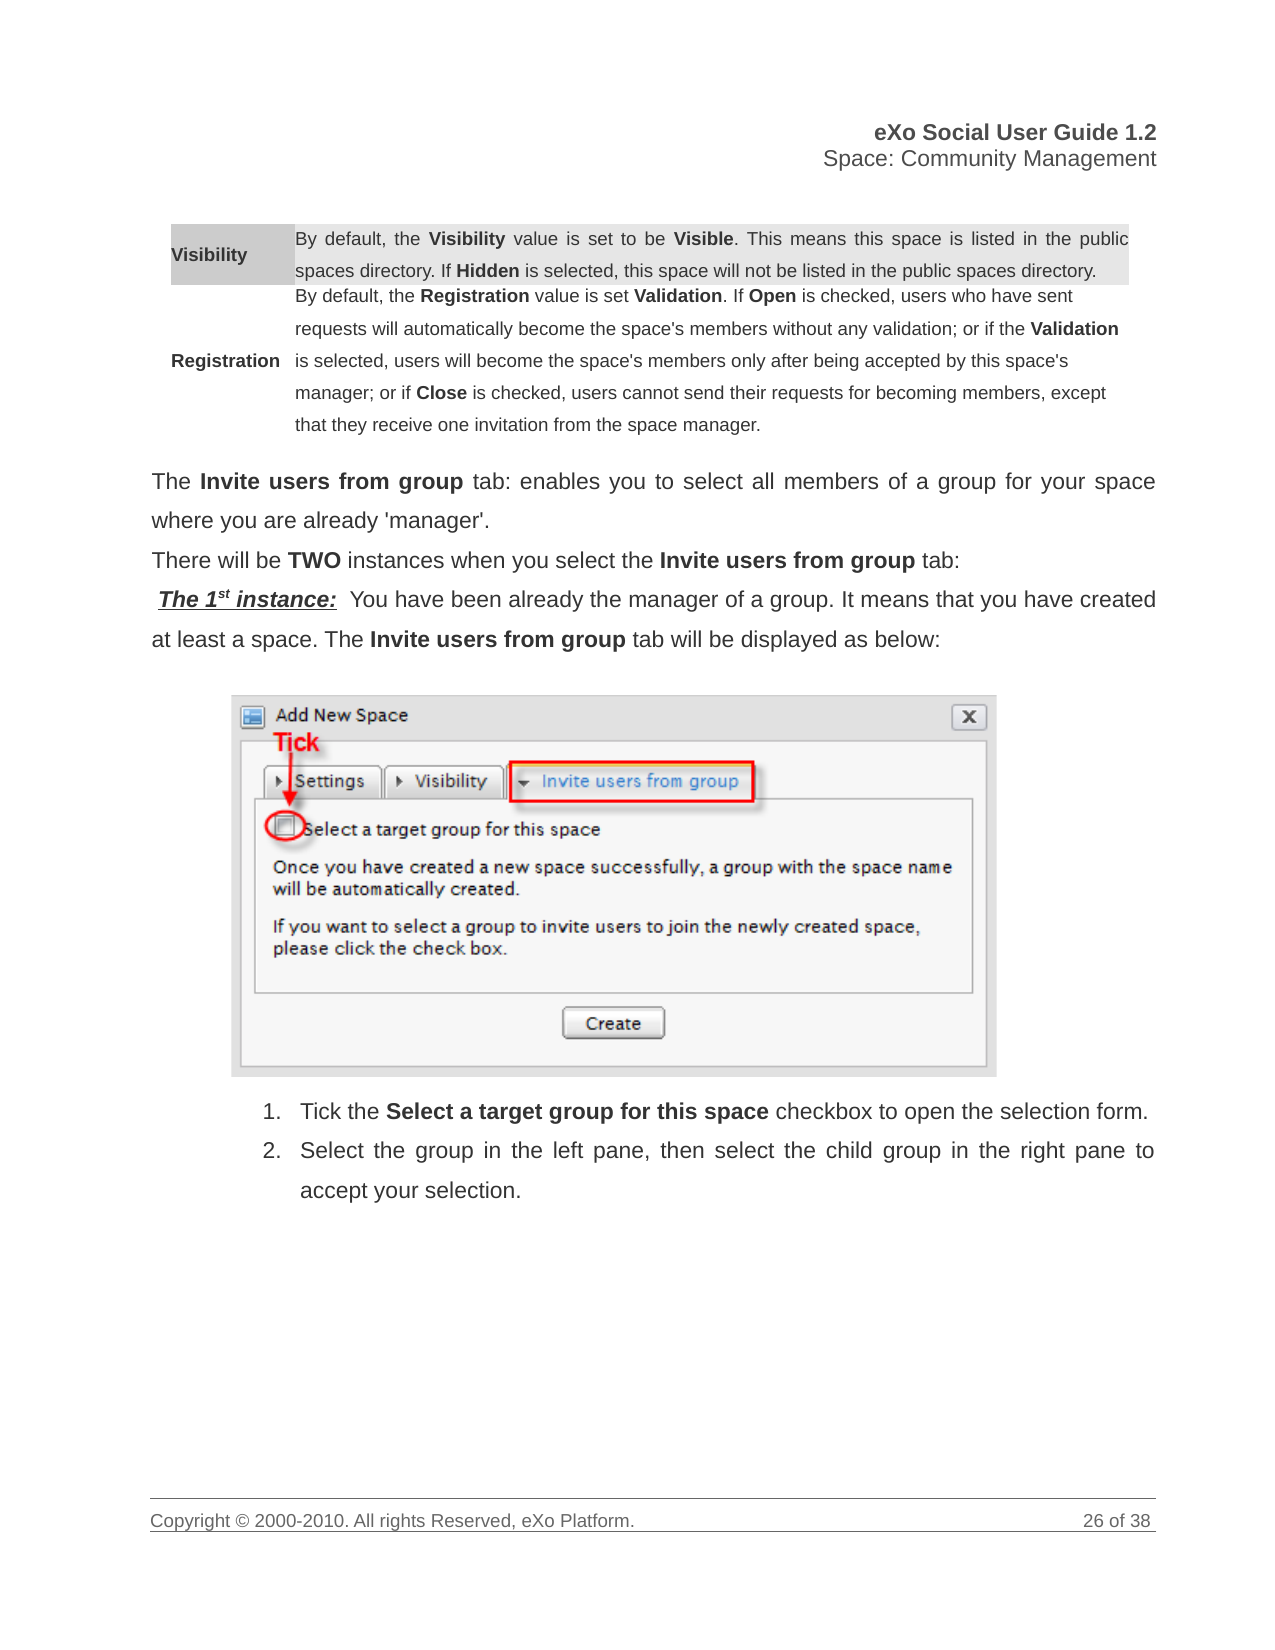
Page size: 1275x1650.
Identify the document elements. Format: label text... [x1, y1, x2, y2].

list There will be TWO instances when you select the Invite users from group tab: [114, 547, 1156, 573]
list Select the group in the left pane, then select the child group in the right pane to accept your selection. [262, 1137, 1156, 1203]
list Tick the Select a target group for this space checkbox to open the selection form. [262, 665, 1156, 1124]
table_header Visibility [171, 224, 295, 285]
list The 1st instance: You have been already the manager of a group. It means that you have created at least a space. The Invite users from group tab will be displayed as below: [114, 586, 1156, 652]
table_cell By default, the Registration value is set Validation. If Open is checked, users who have sent requests will automatically become the space's members without any validation; or if the Validation is selected, users will become the space's members only after being accepted by this space's manager; or if Close is checked, users cannot send their requests for becoming members, except that they receive one invitation from the space manager. [295, 285, 1129, 436]
table_header By default, the Visibility value is set to be Visible. This means this space is listed in the public spaces directory. If Hidden is selected, this space will not be listed in the public spaces directory. [295, 224, 1129, 285]
picture [231, 695, 997, 1077]
list The Invite users from group tab: enables you to select all members of a group for your space where you are already 'manager'. [114, 468, 1156, 534]
table_cell Registration [171, 285, 295, 436]
